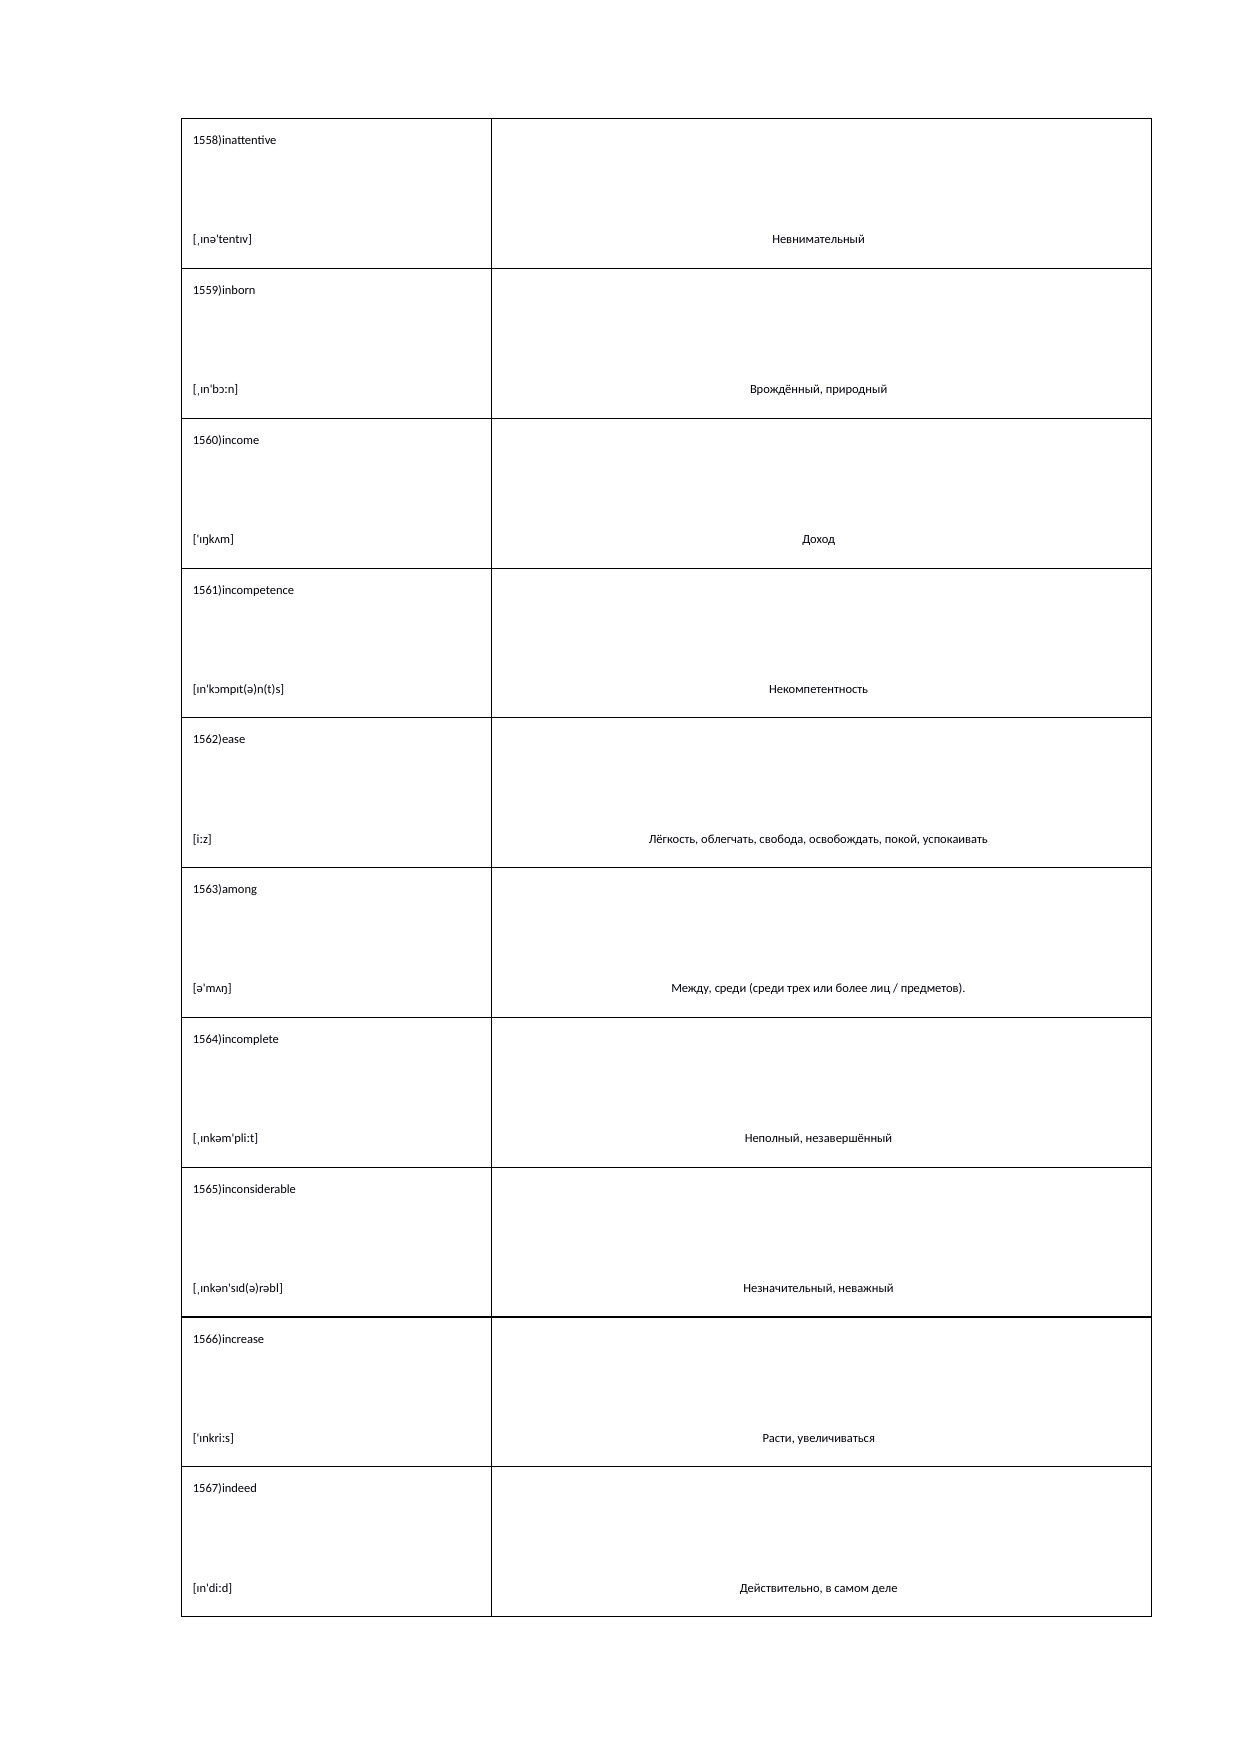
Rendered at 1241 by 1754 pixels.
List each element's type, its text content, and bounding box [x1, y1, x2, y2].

table_cell 1560)income ['ɪŋkʌm] [182, 419, 491, 567]
table_cell Доход [492, 419, 1151, 567]
table_cell Врождённый, природный [492, 269, 1151, 418]
table_cell 1566)increase ['ɪnkriːs] [182, 1318, 491, 1466]
table_cell 1562)ease [iːz] [182, 718, 491, 867]
table_cell Действительно, в самом деле [492, 1467, 1151, 1616]
table_cell 1564)incomplete [ˌɪnkəm'pliːt] [182, 1018, 491, 1167]
table_cell Неполный, незавершённый [492, 1018, 1151, 1167]
table_cell Расти, увеличиваться [492, 1318, 1151, 1466]
table_cell 1563)among [ə'mʌŋ] [182, 868, 491, 1017]
table_cell Лёгкость, облегчать, свобода, освобождать, покой, успокаивать [492, 718, 1151, 867]
table_cell 1565)inconsiderable [ˌɪnkən'sɪd(ə)rəbl] [182, 1168, 491, 1316]
table_cell 1567)indeed [ɪn'diːd] [182, 1467, 491, 1616]
table_cell Незначительный, неважный [492, 1168, 1151, 1316]
table_cell Между, среди (среди трех или более лиц / предметов). [492, 868, 1151, 1017]
table_cell 1558)inattentive [ˌɪnə'tentɪv] [182, 119, 491, 268]
table_cell Невнимательный [492, 119, 1151, 268]
table_cell Некомпетентность [492, 569, 1151, 717]
table_cell 1559)inborn [ˌɪn'bɔːn] [182, 269, 491, 418]
table_cell 1561)incompetence [ɪn'kɔmpɪt(ə)n(t)s] [182, 569, 491, 717]
